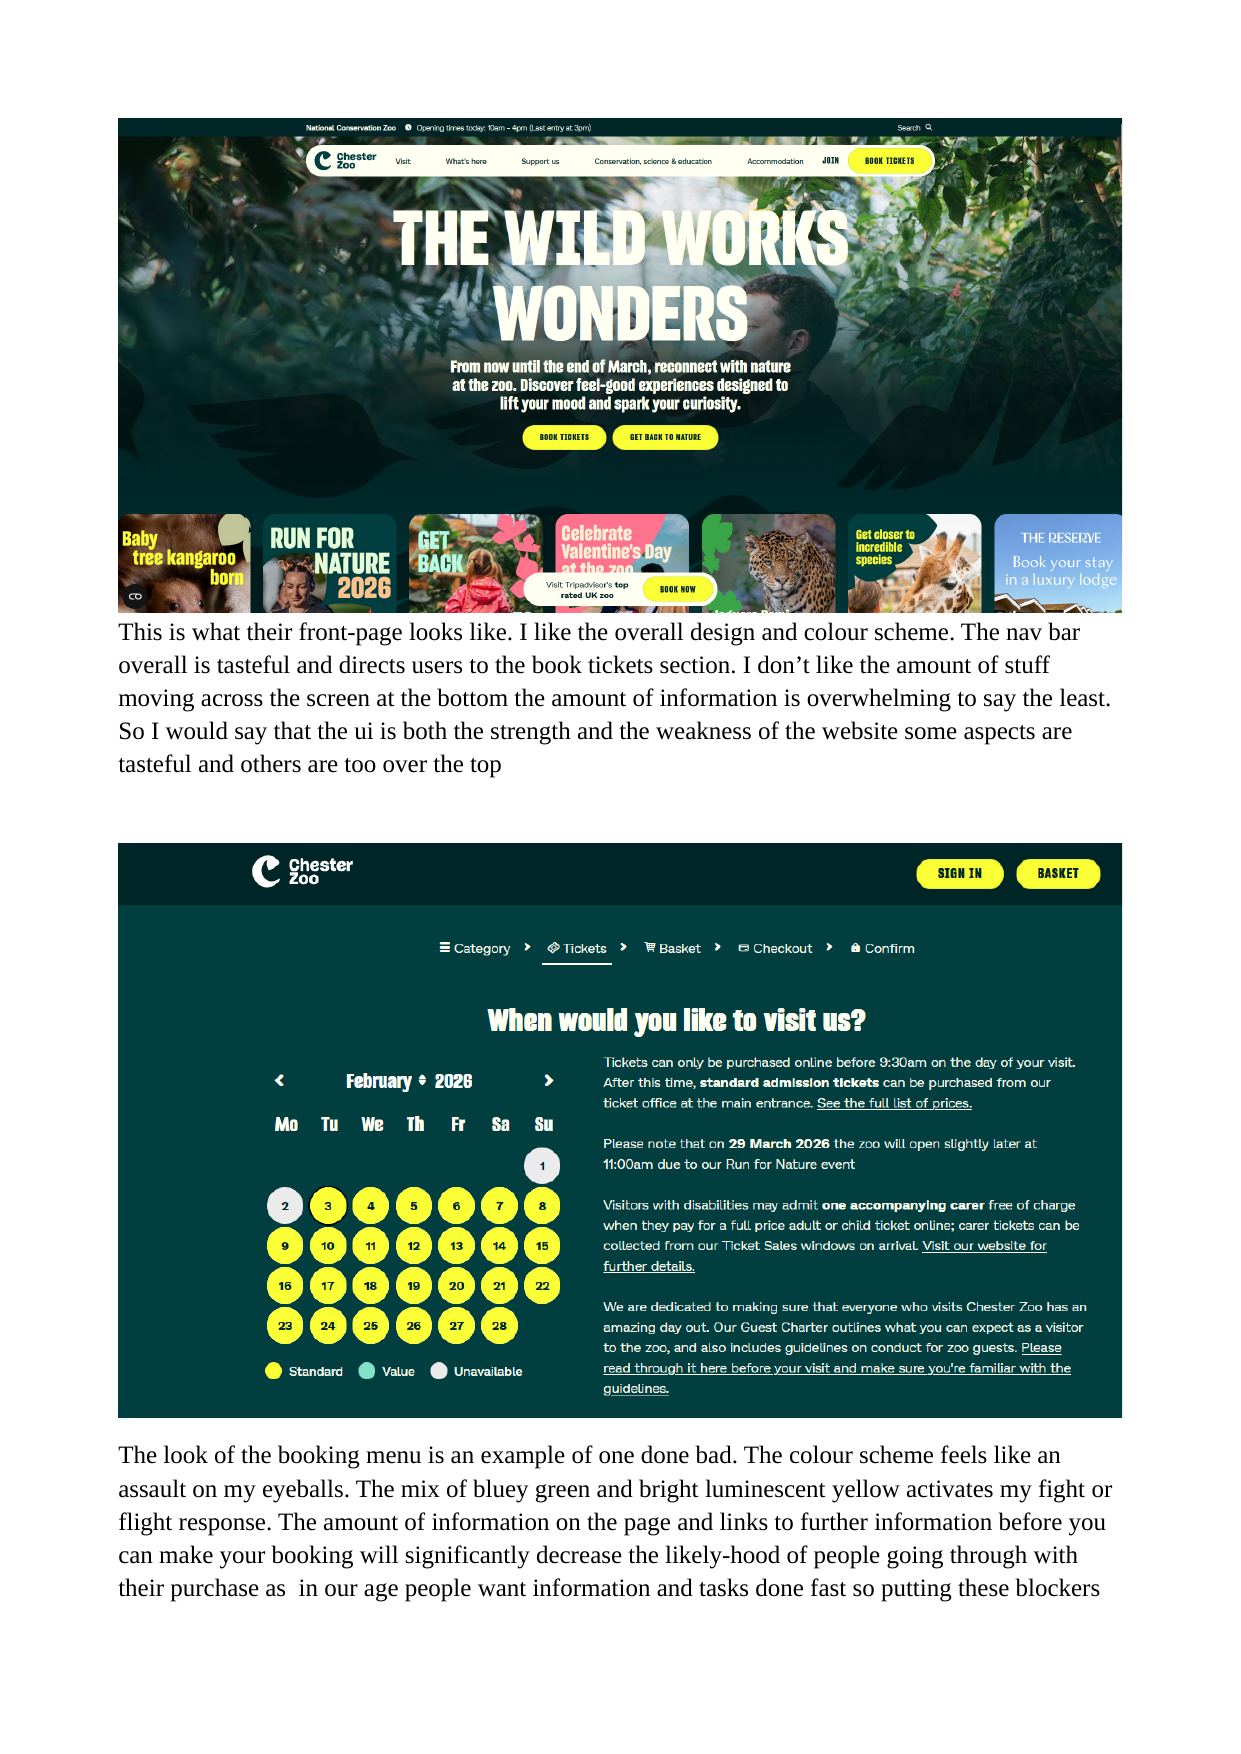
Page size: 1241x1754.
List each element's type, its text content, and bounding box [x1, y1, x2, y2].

text The look of the booking menu is an example of one done bad. The colour scheme feels like an assault on my eyeballs. The mix of bluey green and bright luminescent yellow activates my fight or flight response. The amount of information on the page and links to further information before you can make your booking will significantly decrease the likely-hood of people going through with their purchase as in our age people want information and tasks done fast so putting these blockers [118, 1418, 1122, 1601]
text This is what their front-page looks like. I like the overall design and colour scheme. The nav bar overall is tasteful and directs users to the book tickets section. I don’t like the amount of stuff moving across the screen at the bottom the amount of information is overwhelming to say the least. So I would say that the ui is both the strength and the weakness of the website some aspects are tasteful and others are too over the top [118, 613, 1122, 777]
picture [118, 118, 1123, 613]
picture [118, 843, 1123, 1418]
